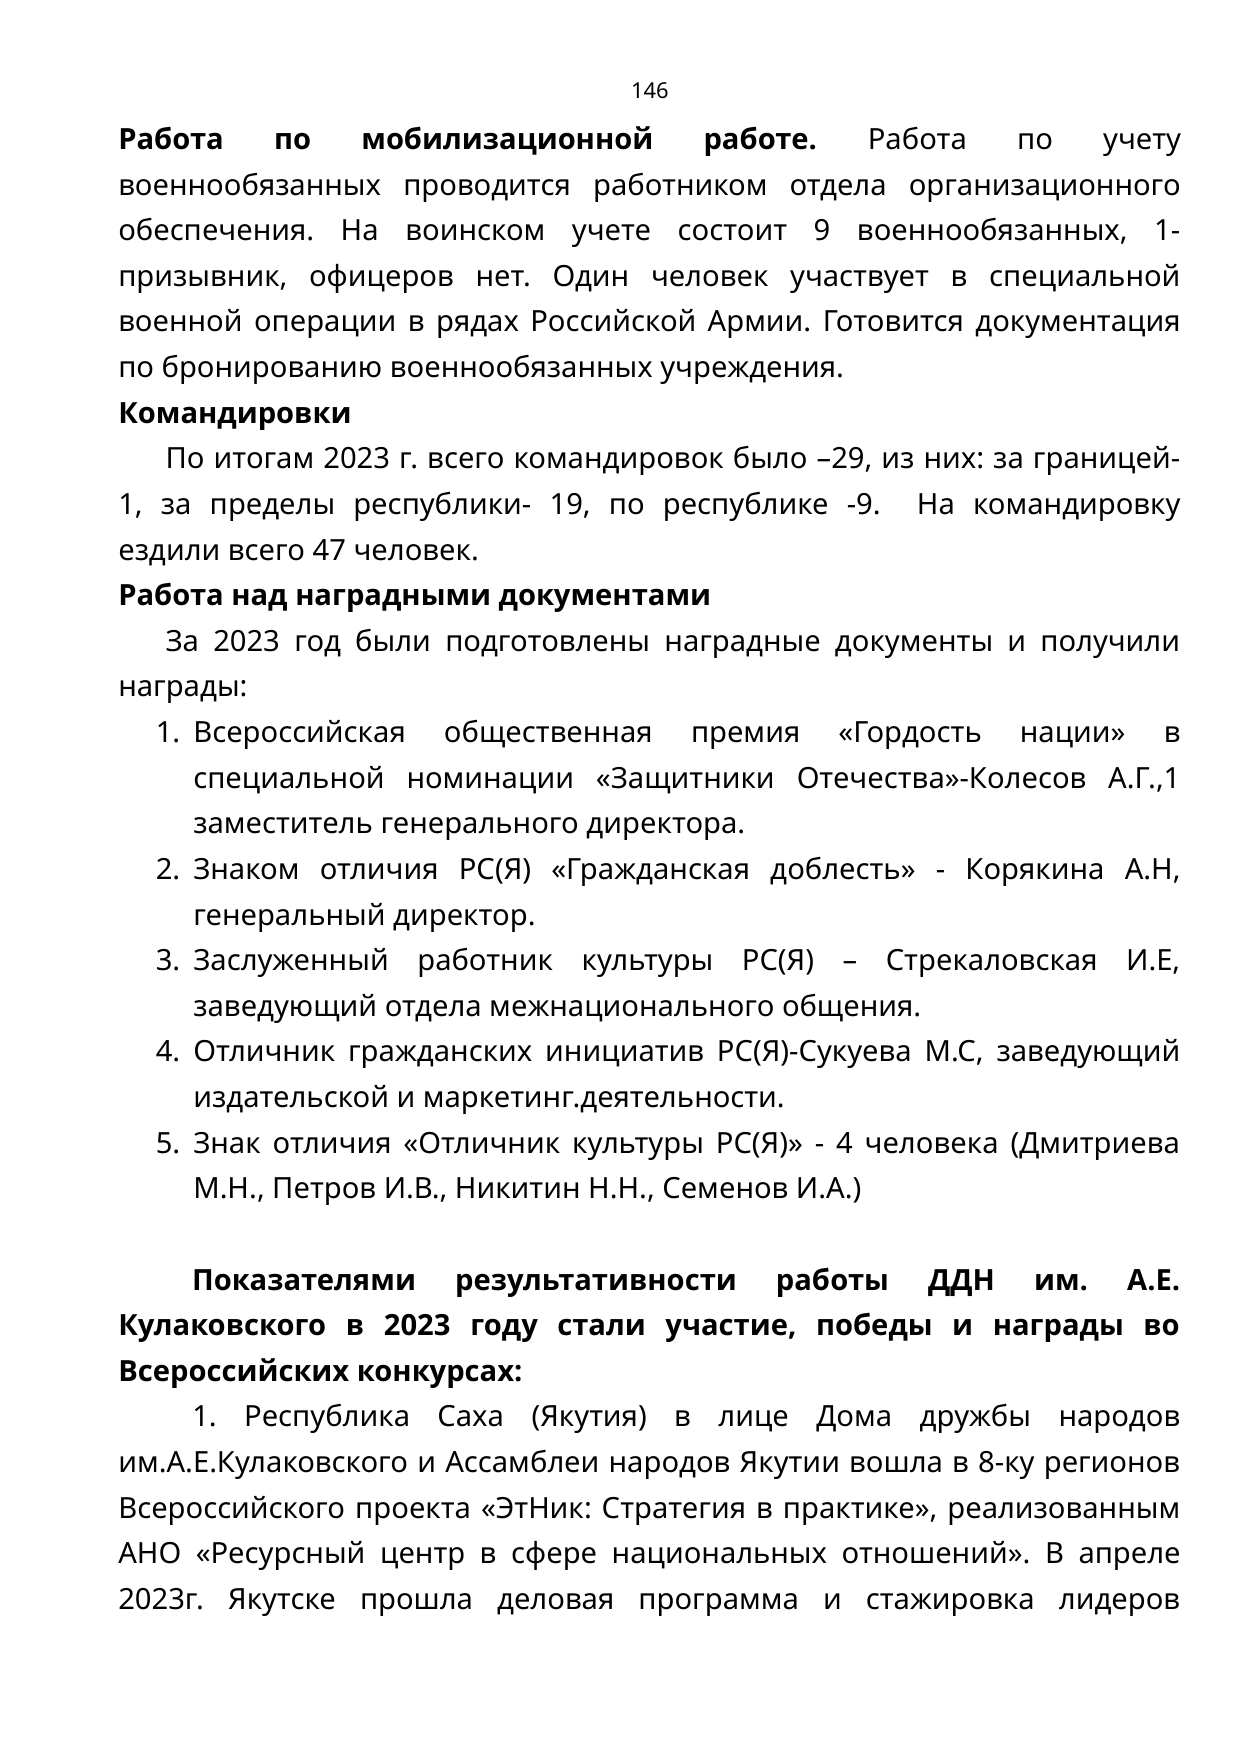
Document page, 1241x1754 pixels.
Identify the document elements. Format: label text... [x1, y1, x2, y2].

list Всероссийская общественная премия «Гордость нации» в специальной номинации «Защитники Отечества»-Колесов А.Г.,1 заместитель генерального директора. [156, 711, 1181, 842]
text Командировки [118, 392, 1181, 432]
text 1. Республика Саха (Якутия) в лице Дома дружбы народов им.А.Е.Кулаковского и Ассамблеи народов Якутии вошла в 8-ку регионов Всероссийского проекта «ЭтНик: Стратегия в практике», реализованным АНО «Ресурсный центр в сфере национальных отношений». В апреле 2023г. Якутске прошла деловая программа и стажировка лидеров [118, 1396, 1181, 1618]
text По итогам 2023 г. всего командировок было –29, из них: за границей-1, за пределы республики- 19, по республике -9. На командировку ездили всего 47 человек. [118, 437, 1181, 568]
text За 2023 год были подготовлены наградные документы и получили награды: [118, 620, 1181, 705]
list Знак отличия «Отличник культуры РС(Я)» - 4 человека (Дмитриева М.Н., Петров И.В., Никитин Н.Н., Семенов И.А.) [156, 1122, 1181, 1207]
list Заслуженный работник культуры РС(Я) – Стрекаловская И.Е, заведующий отдела межнационального общения. [156, 939, 1181, 1025]
text Работа над наградными документами [118, 574, 1181, 614]
text Показателями результативности работы ДДН им. А.Е. Кулаковского в 2023 году стали участие, победы и награды во Всероссийских конкурсах: [118, 1259, 1181, 1390]
list Знаком отличия РС(Я) «Гражданская доблесть» - Корякина А.Н, генеральный директор. [156, 848, 1181, 933]
text Работа по мобилизационной работе. Работа по учету военнообязанных проводится работником отдела организационного обеспечения. На воинском учете состоит 9 военнообязанных, 1-призывник, офицеров нет. Один человек участвует в специальной военной операции в рядах Российской Армии. Готовится документация по бронированию военнообязанных учреждения. [118, 118, 1181, 386]
list Отличник гражданских инициатив РС(Я)-Сукуева М.С, заведующий издательской и маркетинг.деятельности. [156, 1031, 1181, 1116]
